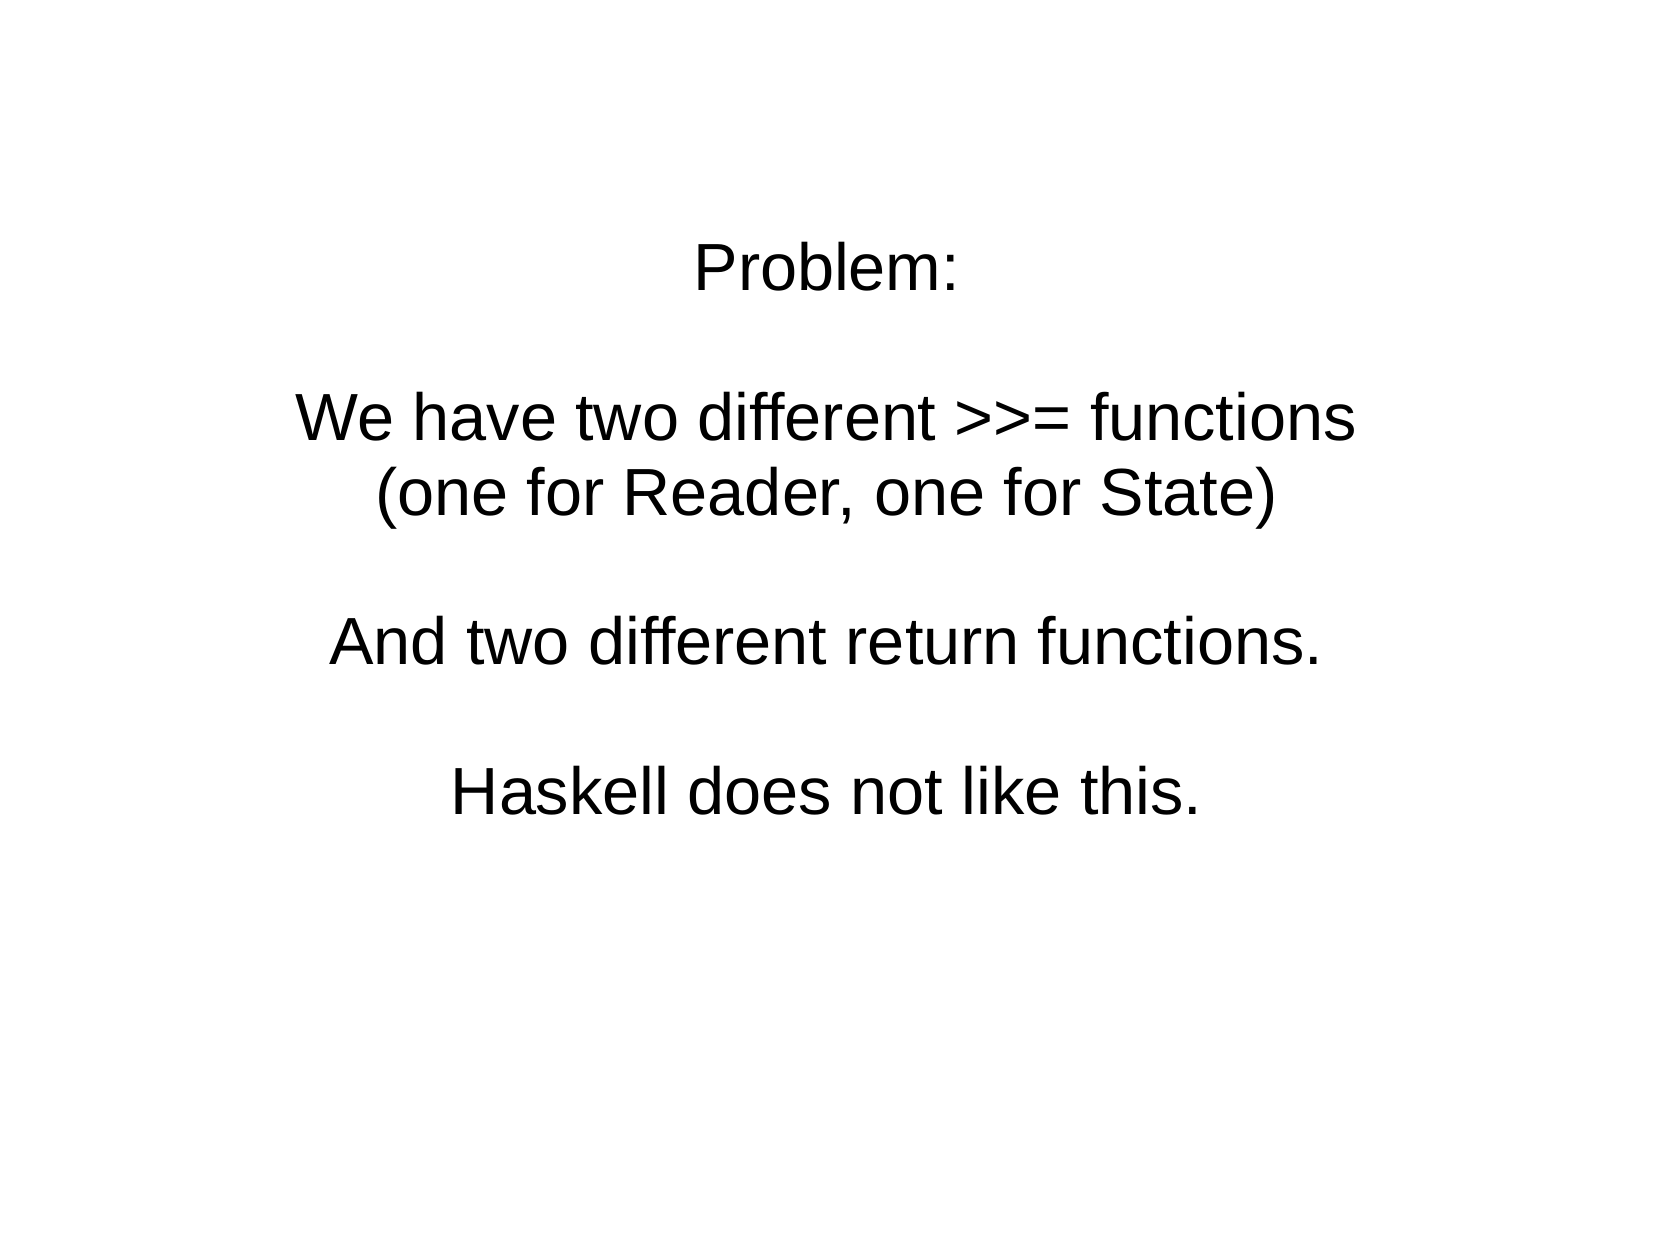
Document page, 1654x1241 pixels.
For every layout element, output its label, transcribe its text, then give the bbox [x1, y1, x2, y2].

subtitle Problem: We have two different >>= functions (one for Reader, one for State) And two different return functions. Haskell does not like this. [82, 49, 1571, 1010]
